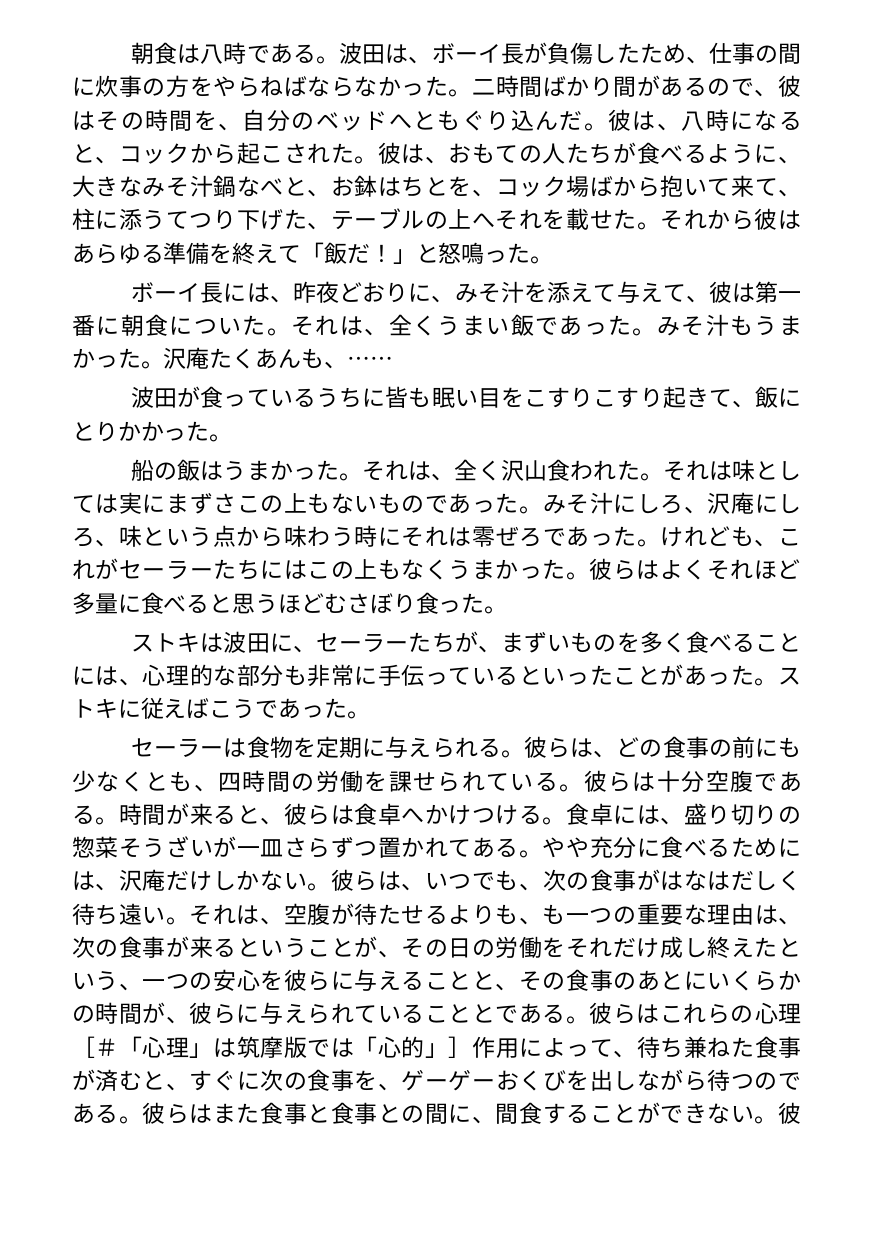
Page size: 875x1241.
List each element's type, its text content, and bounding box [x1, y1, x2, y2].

text ボーイ長には、昨夜どおりに、みそ汁を添えて与えて、彼は第一番に朝食についた。それは、全くうまい飯であった。みそ汁もうまかった。沢庵たくあんも、…… [72, 274, 802, 374]
text 朝食は八時である。波田は、ボーイ長が負傷したため、仕事の間に炊事の方をやらねばならなかった。二時間ばかり間があるので、彼はその時間を、自分のベッドへともぐり込んだ。彼は、八時になると、コックから起こされた。彼は、おもての人たちが食べるように、大きなみそ汁鍋なべと、お鉢はちとを、コック場ばから抱いて来て、柱に添うてつり下げた、テーブルの上へそれを載せた。それから彼はあらゆる準備を終えて「飯だ！」と怒鳴った。 [72, 36, 802, 269]
text セーラーは食物を定期に与えられる。彼らは、どの食事の前にも少なくとも、四時間の労働を課せられている。彼らは十分空腹である。時間が来ると、彼らは食卓へかけつける。食卓には、盛り切りの惣菜そうざいが一皿さらずつ置かれてある。やや充分に食べるためには、沢庵だけしかない。彼らは、いつでも、次の食事がはなはだしく待ち遠い。それは、空腹が待たせるよりも、も一つの重要な理由は、次の食事が来るということが、その日の労働をそれだけ成し終えたという、一つの安心を彼らに与えることと、その食事のあとにいくらかの時間が、彼らに与えられていることとである。彼らはこれらの心理［＃「心理」は筑摩版では「心的」］作用によって、待ち兼ねた食事が済むと、すぐに次の食事を、ゲーゲーおくびを出しながら待つのである。彼らはまた食事と食事との間に、間食することができない。彼 [72, 730, 802, 1129]
text 波田が食っているうちに皆も眠い目をこすりこすり起きて、飯にとりかかった。 [72, 380, 802, 447]
text 船の飯はうまかった。それは、全く沢山食われた。それは味としては実にまずさこの上もないものであった。みそ汁にしろ、沢庵にしろ、味という点から味わう時にそれは零ぜろであった。けれども、これがセーラーたちにはこの上もなくうまかった。彼らはよくそれほど多量に食べると思うほどむさぼり食った。 [72, 453, 802, 619]
text ストキは波田に、セーラーたちが、まずいものを多く食べることには、心理的な部分も非常に手伝っているといったことがあった。ストキに従えばこうであった。 [72, 625, 802, 724]
